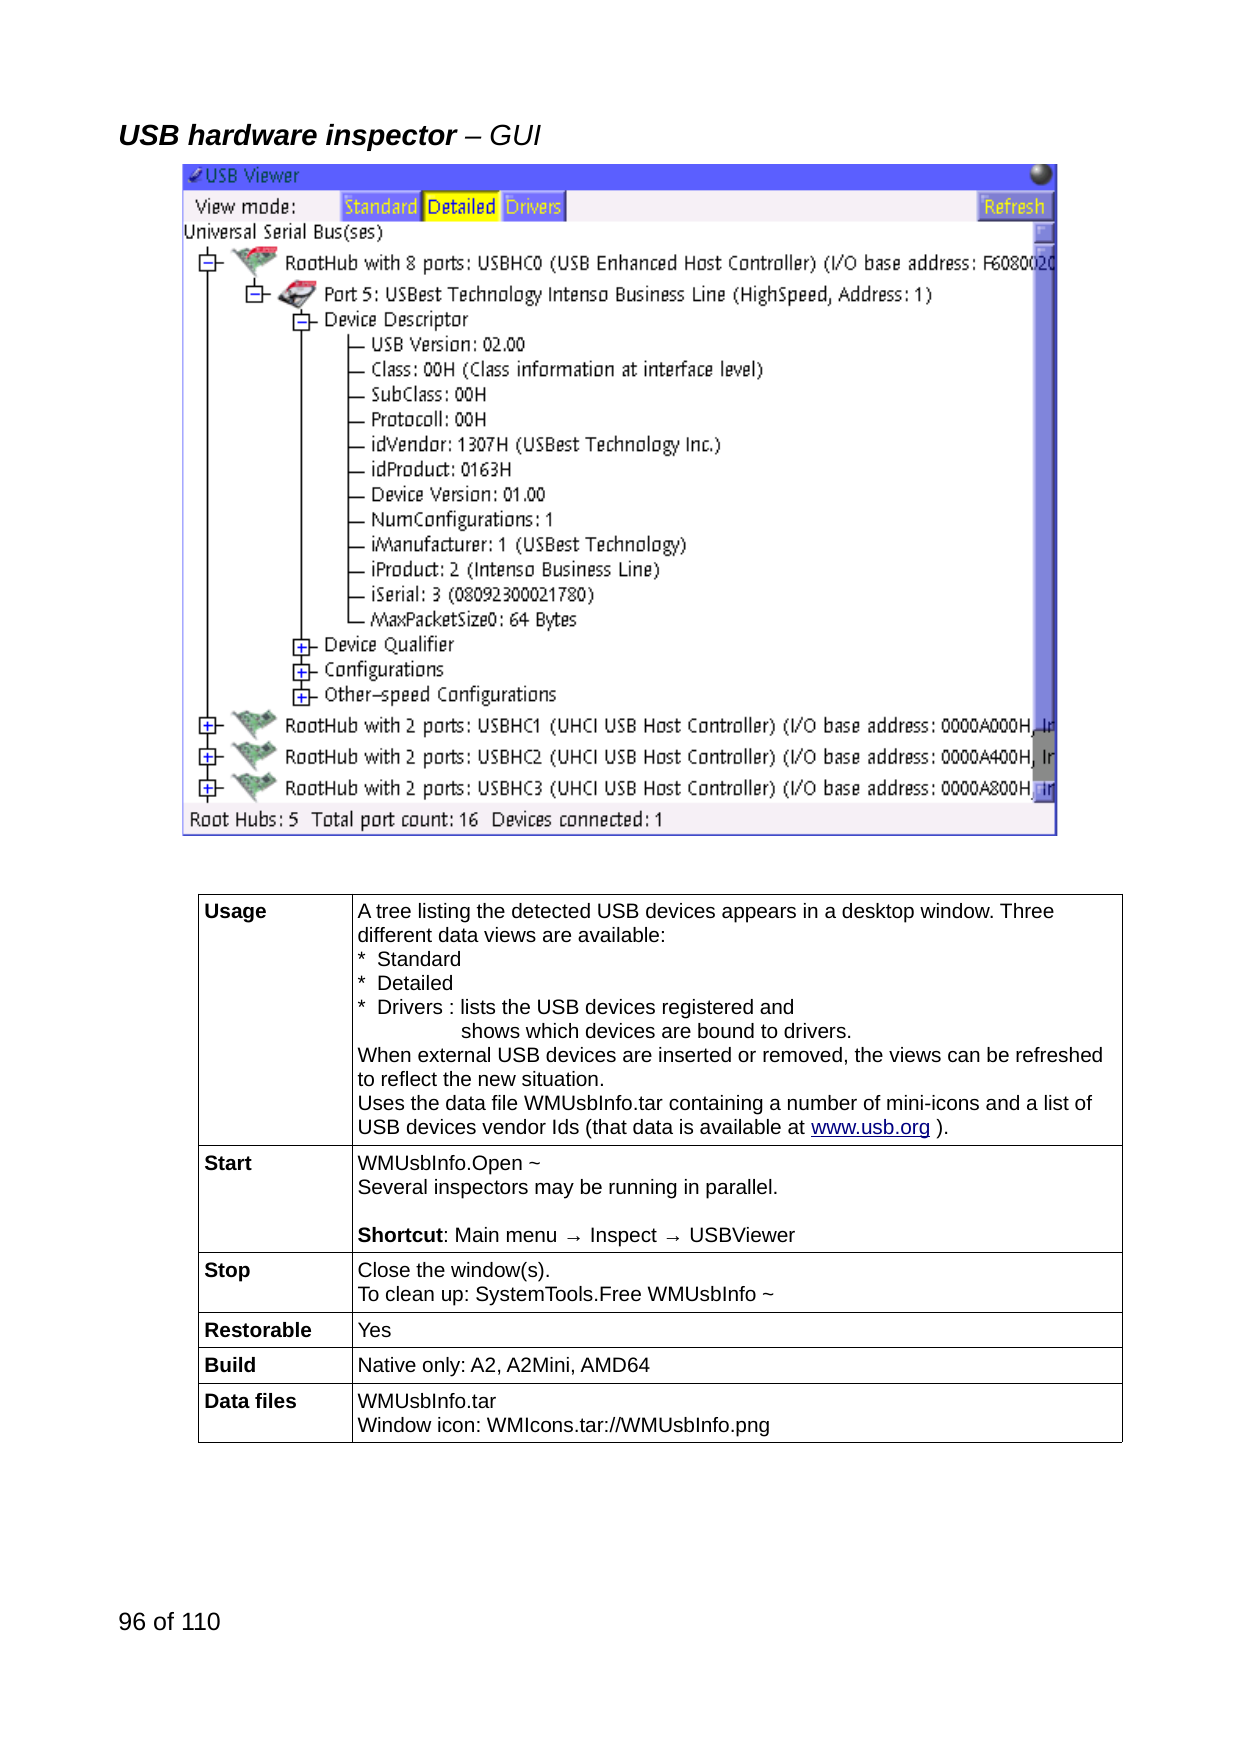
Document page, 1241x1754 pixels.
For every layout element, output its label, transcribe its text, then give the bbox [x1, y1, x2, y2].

table_cell Native only: A2, A2Mini, AMD64 [353, 1348, 1122, 1383]
table_header Usage [199, 895, 352, 1145]
table_header A tree listing the detected USB devices appears in a desktop window. Three different data views are available: * Standard * Detailed * Drivers : lists the USB devices registered and shows which devices are bound to drivers. When external USB devices are inserted or removed, the views can be refreshed to reflect the new situation. Uses the data file WMUsbInfo.tar containing a number of mini-icons and a list of USB devices vendor Ids (that data is available at www.usb.org ). [353, 895, 1122, 1145]
picture [182, 164, 1058, 836]
table_cell Yes [353, 1313, 1122, 1347]
table_cell Stop [199, 1253, 352, 1312]
table_cell Data files [199, 1384, 352, 1442]
table_cell Build [199, 1348, 352, 1383]
table_cell WMUsbInfo.tar Window icon: WMIcons.tar://WMUsbInfo.png [353, 1384, 1122, 1442]
table_cell Start [199, 1146, 352, 1252]
table_cell WMUsbInfo.Open ~ Several inspectors may be running in parallel. Shortcut: Main menu → Inspect → USBViewer [353, 1146, 1122, 1252]
table_cell Close the window(s). To clean up: SystemTools.Free WMUsbInfo ~ [353, 1253, 1122, 1312]
subtitle USB hardware inspector – GUI [118, 118, 1122, 152]
table_cell Restorable [199, 1313, 352, 1347]
